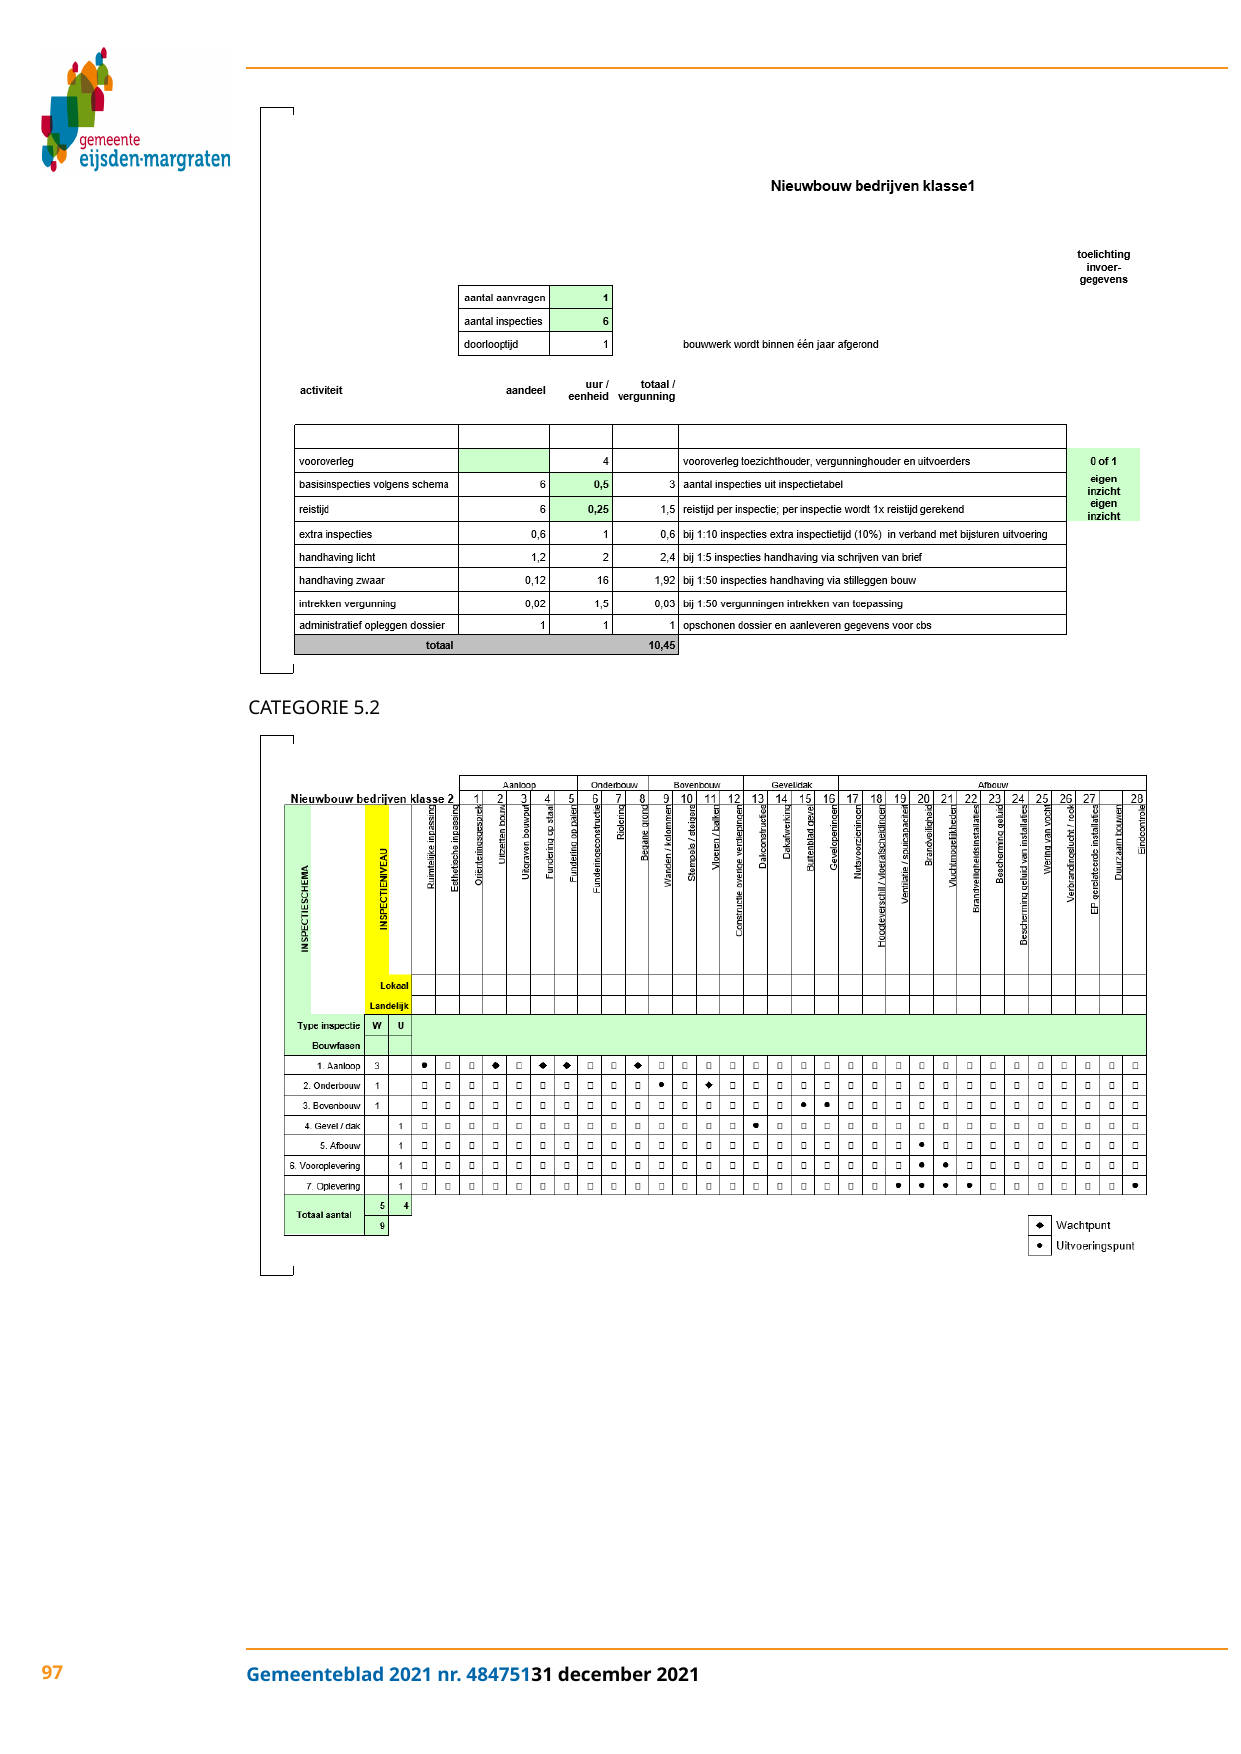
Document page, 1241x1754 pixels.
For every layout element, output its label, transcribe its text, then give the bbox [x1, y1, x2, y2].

picture [268, 744, 1155, 1266]
text CATEGORIE 5.2 [248, 694, 1152, 720]
picture [41, 47, 231, 172]
picture [268, 115, 1155, 664]
